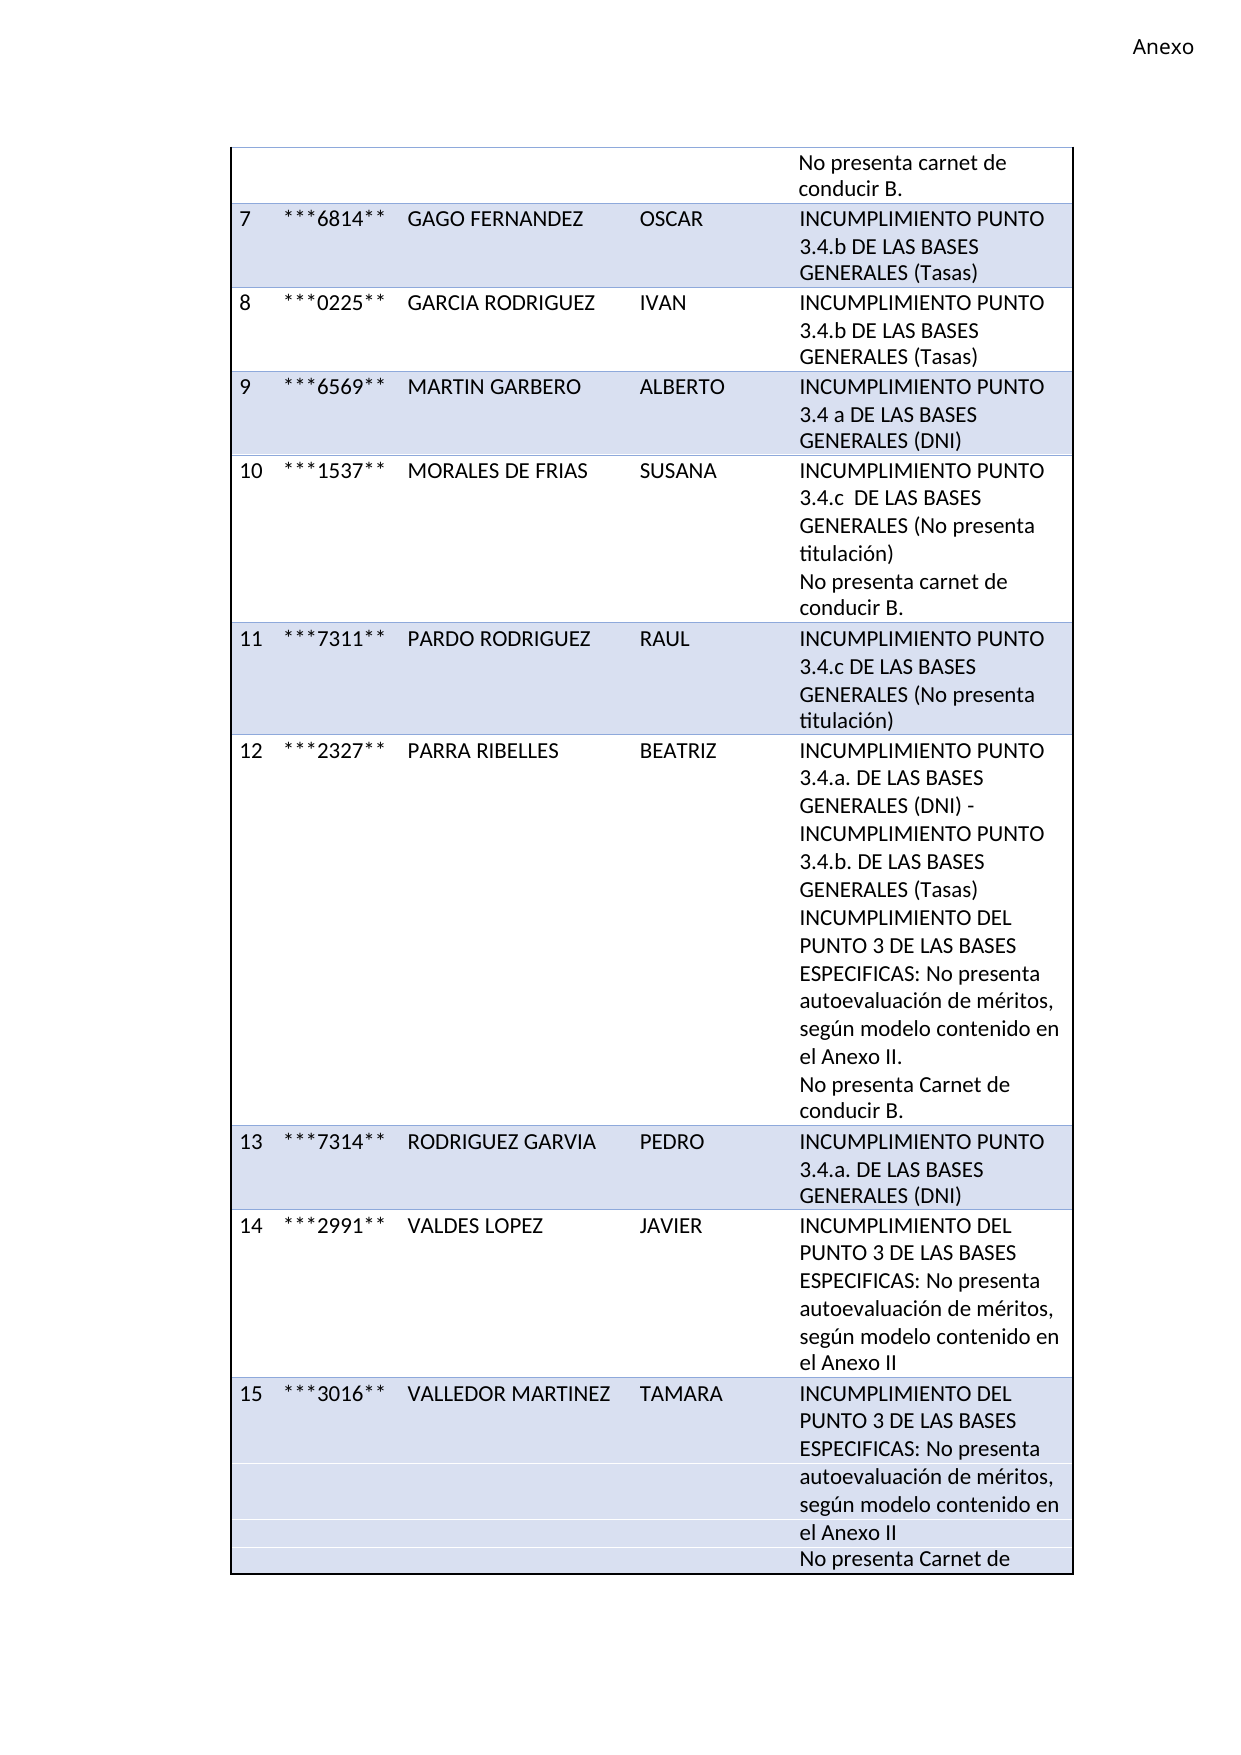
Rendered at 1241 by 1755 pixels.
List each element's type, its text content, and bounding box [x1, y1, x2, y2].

table_cell 3.4.a. DE LAS BASES [761, 765, 1072, 793]
table_cell el Anexo II [761, 1520, 1072, 1547]
table_cell [396, 1296, 624, 1324]
table_cell [232, 541, 272, 569]
table_cell 12 [232, 735, 272, 765]
table_cell [624, 1436, 761, 1463]
table_cell [396, 1324, 624, 1352]
table_cell conducir B. [761, 597, 1072, 622]
table_cell [272, 765, 396, 793]
table_cell 8 [232, 288, 272, 371]
table_cell No presenta carnet de [761, 569, 1072, 597]
table_cell [396, 1491, 624, 1519]
table_cell [232, 1240, 272, 1268]
table_cell [232, 1044, 272, 1072]
table_cell [232, 1352, 272, 1377]
table_cell [232, 877, 272, 904]
table_cell INCUMPLIMIENTO PUNTO [761, 821, 1072, 849]
table_cell MORALES DE FRIAS [396, 456, 624, 485]
table_cell [396, 485, 624, 513]
table_cell [272, 1324, 396, 1352]
table_cell 10 [232, 456, 272, 485]
table_cell [396, 597, 624, 622]
table_cell INCUMPLIMIENTO DEL [761, 1210, 1072, 1240]
table_cell 9 [232, 372, 272, 454]
table_cell BEATRIZ [624, 735, 761, 765]
table_cell INCUMPLIMIENTO PUNTO [761, 456, 1072, 485]
table_cell [232, 1408, 272, 1436]
table_cell ***0225** [272, 288, 396, 371]
table_cell [272, 1240, 396, 1268]
table_cell VALLEDOR MARTINEZ [396, 1378, 624, 1408]
table_cell [272, 793, 396, 821]
table_cell [232, 821, 272, 849]
table_cell [396, 513, 624, 541]
table_cell [396, 1408, 624, 1436]
table_cell PUNTO 3 DE LAS BASES [761, 1408, 1072, 1436]
table_cell [624, 765, 761, 793]
table_cell GAGO FERNANDEZ [396, 204, 624, 287]
table_cell [272, 1464, 396, 1491]
table_cell [396, 1520, 624, 1547]
table_cell [272, 569, 396, 597]
table_cell el Anexo II. [761, 1044, 1072, 1072]
table_cell ***7314** [272, 1126, 396, 1209]
table_cell [232, 1072, 272, 1100]
table_cell [232, 988, 272, 1016]
table_cell ***2327** [272, 735, 396, 765]
table_cell ESPECIFICAS: No presenta [761, 960, 1072, 988]
table_cell [396, 1016, 624, 1044]
table_cell [396, 905, 624, 932]
table_cell No presenta Carnet de [761, 1072, 1072, 1100]
table_cell ***3016** [272, 1378, 396, 1408]
table_cell [272, 1352, 396, 1377]
table_cell 3.4.b. DE LAS BASES [761, 849, 1072, 877]
table_cell [624, 485, 761, 513]
table_cell según modelo contenido en [761, 1491, 1072, 1519]
table_cell [272, 933, 396, 960]
table_cell [272, 1100, 396, 1125]
table_cell [272, 1520, 396, 1547]
table_cell [232, 597, 272, 622]
table_cell INCUMPLIMIENTO DEL [761, 905, 1072, 932]
table_cell conducir B. [761, 1100, 1072, 1125]
table_cell [396, 1352, 624, 1377]
table_cell [232, 1100, 272, 1125]
table_cell INCUMPLIMIENTO DEL [761, 1378, 1072, 1408]
table_cell [624, 933, 761, 960]
table_cell [396, 765, 624, 793]
table_cell [272, 1044, 396, 1072]
table_cell [624, 1464, 761, 1491]
table_cell ALBERTO [624, 372, 761, 454]
table_cell GENERALES (DNI) - [761, 793, 1072, 821]
table_cell [396, 1044, 624, 1072]
table_cell [624, 793, 761, 821]
table_cell [232, 513, 272, 541]
table_cell INCUMPLIMIENTO PUNTO [761, 735, 1072, 765]
table_cell RAUL [624, 623, 761, 734]
table_cell [232, 793, 272, 821]
table_cell 11 [232, 623, 272, 734]
table_cell ***1537** [272, 456, 396, 485]
table_cell [624, 1240, 761, 1268]
table_cell IVAN [624, 288, 761, 371]
table_cell [396, 1436, 624, 1463]
table_cell [624, 821, 761, 849]
table_cell [272, 960, 396, 988]
table_cell [624, 988, 761, 1016]
table_cell 3.4.c DE LAS BASES [761, 485, 1072, 513]
table_cell ESPECIFICAS: No presenta [761, 1268, 1072, 1296]
table_cell JAVIER [624, 1210, 761, 1240]
table_cell [624, 1520, 761, 1547]
table_cell [624, 1296, 761, 1324]
table_cell [624, 960, 761, 988]
table_cell OSCAR [624, 204, 761, 287]
table_cell 7 [232, 204, 272, 287]
table_cell 14 [232, 1210, 272, 1240]
table_cell GENERALES (Tasas) [761, 877, 1072, 904]
table_cell [272, 1436, 396, 1463]
table_cell [232, 849, 272, 877]
table_cell [232, 765, 272, 793]
table_cell [272, 485, 396, 513]
table_cell según modelo contenido en [761, 1324, 1072, 1352]
table_cell RODRIGUEZ GARVIA [396, 1126, 624, 1209]
table_cell ESPECIFICAS: No presenta [761, 1436, 1072, 1463]
table_cell [624, 513, 761, 541]
table_cell [396, 849, 624, 877]
table_cell [272, 821, 396, 849]
table_cell [232, 905, 272, 932]
table_cell PARRA RIBELLES [396, 735, 624, 765]
table_cell [232, 1296, 272, 1324]
table_cell PUNTO 3 DE LAS BASES [761, 933, 1072, 960]
table_cell titulación) [761, 541, 1072, 569]
table_cell [624, 905, 761, 932]
table_cell [272, 541, 396, 569]
table_cell VALDES LOPEZ [396, 1210, 624, 1240]
table_cell [232, 933, 272, 960]
table_cell [624, 1408, 761, 1436]
table_cell INCUMPLIMIENTO PUNTO 3.4.b DE LAS BASES GENERALES (Tasas) [761, 204, 1072, 287]
table_cell el Anexo II [761, 1352, 1072, 1377]
table_cell PUNTO 3 DE LAS BASES [761, 1240, 1072, 1268]
table_cell [624, 849, 761, 877]
table_cell INCUMPLIMIENTO PUNTO 3.4.a. DE LAS BASES GENERALES (DNI) [761, 1126, 1072, 1209]
table_cell [272, 877, 396, 904]
table_cell 13 [232, 1126, 272, 1209]
table_cell [624, 1072, 761, 1100]
table_cell ***6569** [272, 372, 396, 454]
table_cell [396, 988, 624, 1016]
table_cell [396, 1072, 624, 1100]
table_cell [624, 877, 761, 904]
table_cell [624, 1324, 761, 1352]
table_cell GENERALES (No presenta [761, 513, 1072, 541]
table_cell autoevaluación de méritos, [761, 988, 1072, 1016]
table_cell autoevaluación de méritos, [761, 1296, 1072, 1324]
table_cell [624, 597, 761, 622]
table_cell [624, 1548, 761, 1573]
table_cell [396, 1548, 624, 1573]
table_cell [272, 1491, 396, 1519]
table_cell [272, 597, 396, 622]
table_cell [232, 1436, 272, 1463]
table_cell [232, 1520, 272, 1547]
table_cell [396, 960, 624, 988]
table_cell [396, 1240, 624, 1268]
table_cell ***7311** [272, 623, 396, 734]
table_cell 15 [232, 1378, 272, 1408]
table_cell [272, 1016, 396, 1044]
table_cell [624, 1016, 761, 1044]
table_cell [272, 1268, 396, 1296]
table_cell [396, 933, 624, 960]
table_cell [624, 569, 761, 597]
table_cell [624, 1268, 761, 1296]
table_cell [272, 1072, 396, 1100]
table_cell [232, 1268, 272, 1296]
table_cell [272, 905, 396, 932]
table_cell [396, 1268, 624, 1296]
table_cell [396, 1100, 624, 1125]
table_cell [624, 541, 761, 569]
table_cell [232, 1491, 272, 1519]
table_cell [232, 1548, 272, 1573]
table_cell SUSANA [624, 456, 761, 485]
table_cell INCUMPLIMIENTO PUNTO 3.4.b DE LAS BASES GENERALES (Tasas) [761, 288, 1072, 371]
table_cell [232, 1464, 272, 1491]
table_cell PEDRO [624, 1126, 761, 1209]
table_cell [396, 821, 624, 849]
table_cell [272, 849, 396, 877]
table_cell MARTIN GARBERO [396, 372, 624, 454]
table_cell GARCIA RODRIGUEZ [396, 288, 624, 371]
table_cell [232, 485, 272, 513]
table_cell [232, 1324, 272, 1352]
table_cell [396, 541, 624, 569]
table_cell [396, 1464, 624, 1491]
table_cell PARDO RODRIGUEZ [396, 623, 624, 734]
table_cell [232, 1016, 272, 1044]
table_cell [396, 877, 624, 904]
table_cell INCUMPLIMIENTO PUNTO 3.4.c DE LAS BASES GENERALES (No presenta titulación) [761, 623, 1072, 734]
table_cell ***6814** [272, 204, 396, 287]
table_cell ***2991** [272, 1210, 396, 1240]
table_cell [396, 569, 624, 597]
table_cell [396, 793, 624, 821]
table_cell [272, 513, 396, 541]
table_cell [232, 569, 272, 597]
table_cell [624, 1352, 761, 1377]
table_cell [272, 1296, 396, 1324]
table_cell [272, 1548, 396, 1573]
table_cell según modelo contenido en [761, 1016, 1072, 1044]
table_cell No presenta Carnet de [761, 1548, 1072, 1573]
table_cell TAMARA [624, 1378, 761, 1408]
table_header No presenta carnet de conducir B. [232, 148, 1072, 203]
table_cell [624, 1044, 761, 1072]
table_cell [272, 1408, 396, 1436]
table_cell [232, 960, 272, 988]
table_cell [272, 988, 396, 1016]
table_cell [624, 1100, 761, 1125]
table_cell INCUMPLIMIENTO PUNTO 3.4 a DE LAS BASES GENERALES (DNI) [761, 372, 1072, 454]
table_cell autoevaluación de méritos, [761, 1464, 1072, 1491]
table_cell [624, 1491, 761, 1519]
